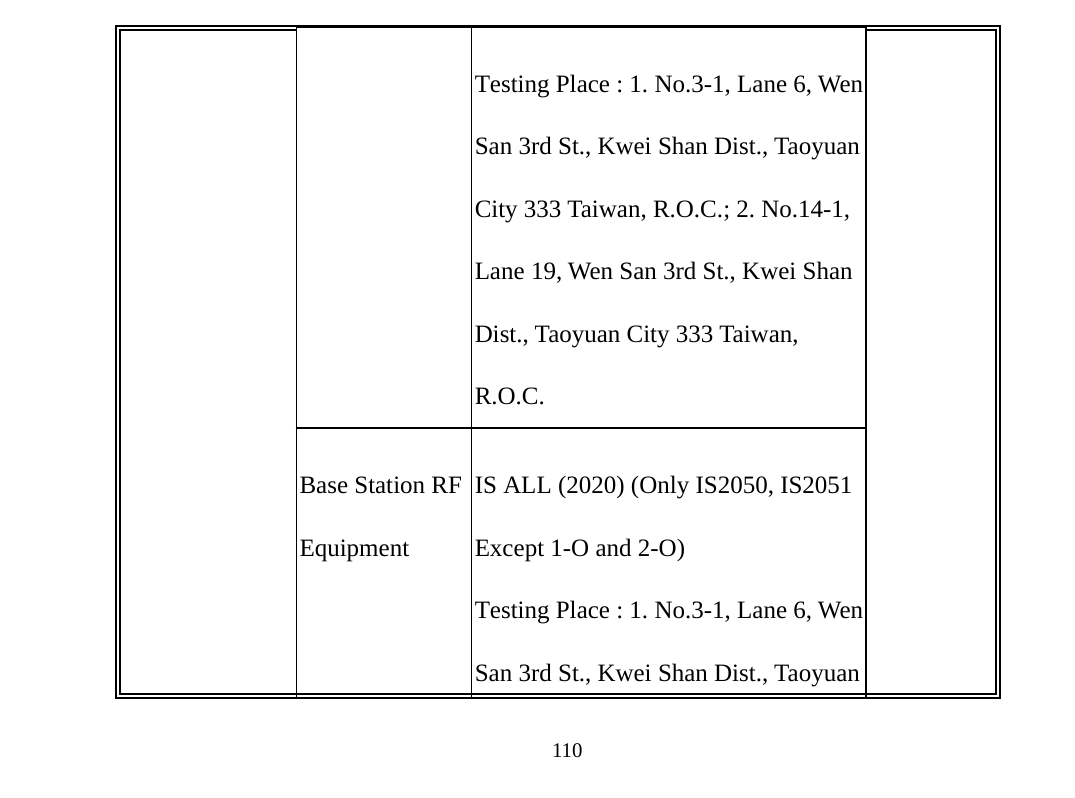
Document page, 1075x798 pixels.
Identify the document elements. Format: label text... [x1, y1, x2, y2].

table_cell Base Station RF Equipment [297, 429, 471, 693]
table_cell [121, 427, 296, 693]
table_cell IS ALL (2020) (Only IS2050, IS2051 Except 1-O and 2-O) Testing Place : 1. No.3-1, Lane 6, Wen San 3rd St., Kwei Shan Dist., Taoyuan [472, 429, 865, 693]
table_cell [121, 31, 296, 427]
table_cell [297, 28, 471, 427]
table_cell Testing Place : 1. No.3-1, Lane 6, Wen San 3rd St., Kwei Shan Dist., Taoyuan City 333 Taiwan, R.O.C.; 2. No.14-1, Lane 19, Wen San 3rd St., Kwei Shan Dist., Taoyuan City 333 Taiwan, R.O.C. [472, 28, 865, 427]
table_cell [867, 31, 995, 693]
